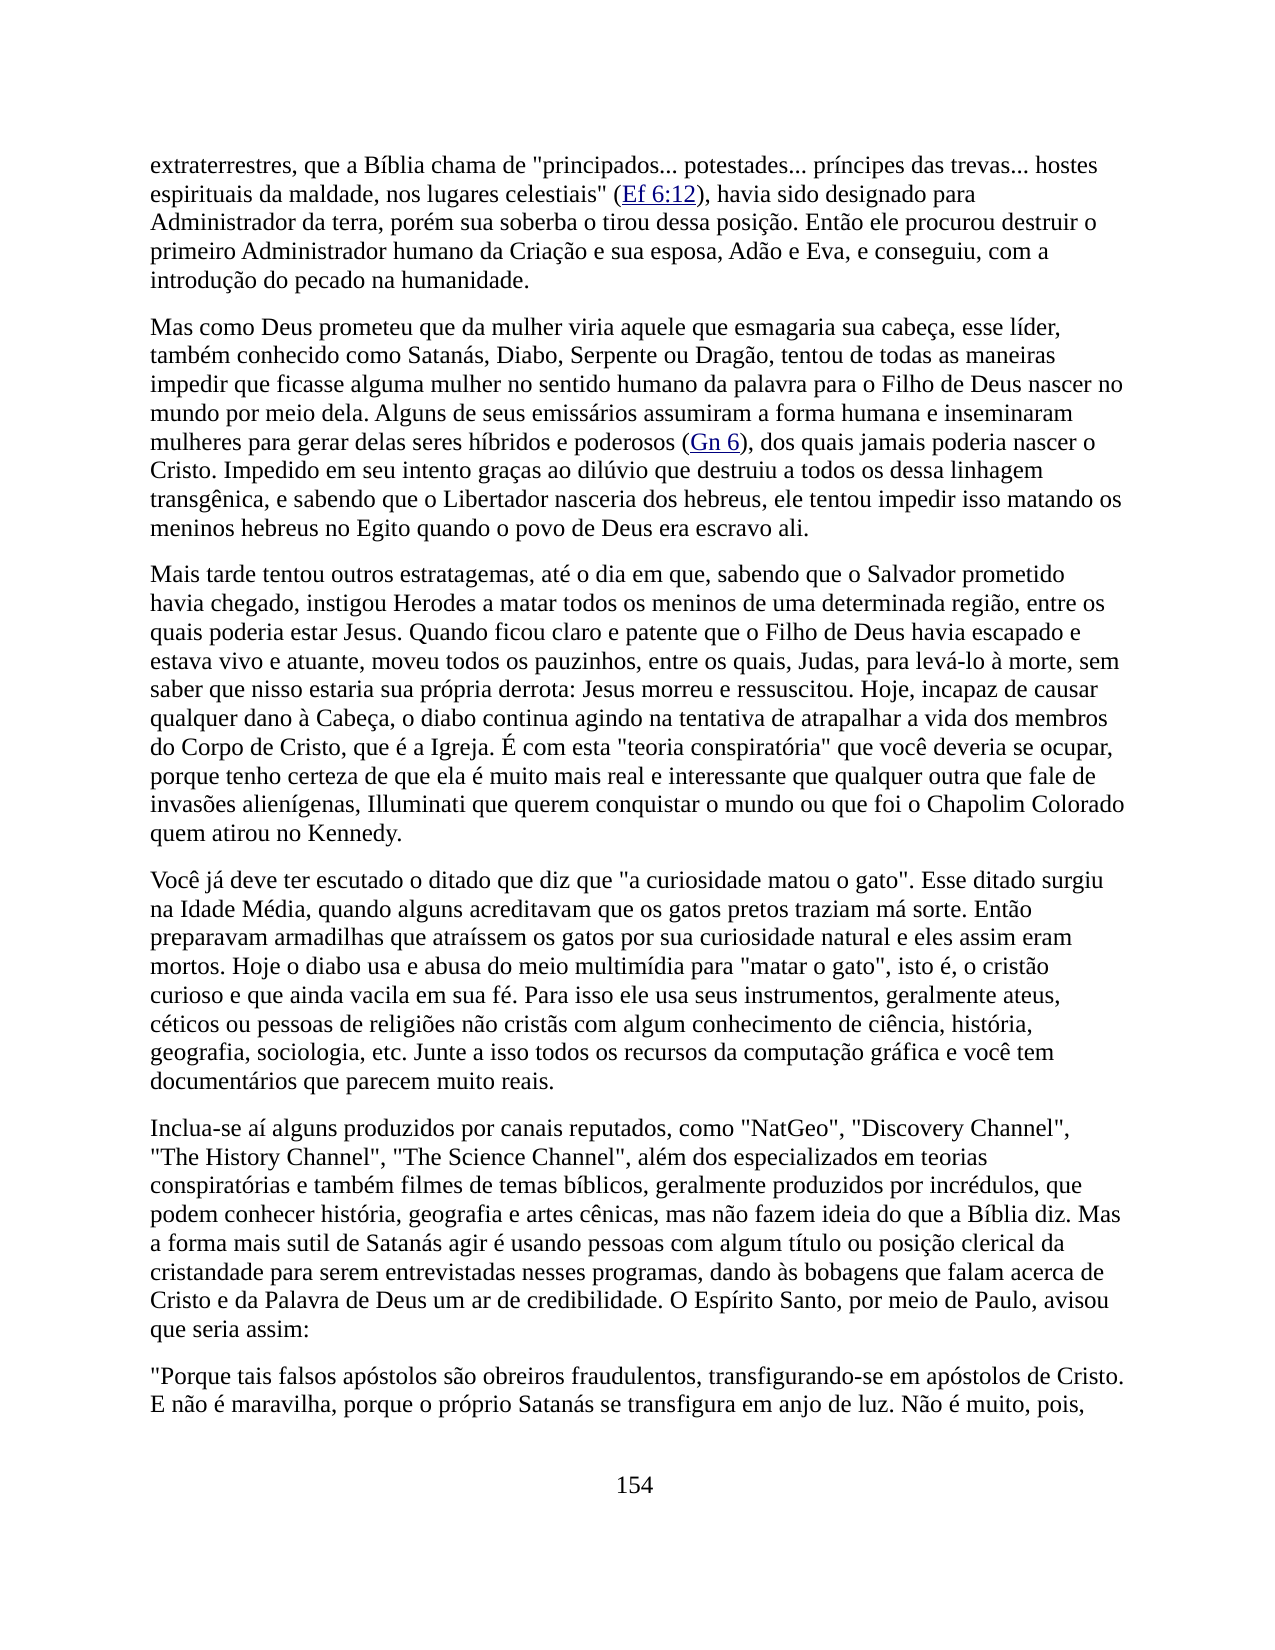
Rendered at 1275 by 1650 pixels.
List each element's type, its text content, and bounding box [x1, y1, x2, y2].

text Mais tarde tentou outros estratagemas, até o dia em que, sabendo que o Salvador prometido havia chegado, instigou Herodes a matar todos os meninos de uma determinada região, entre os quais poderia estar Jesus. Quando ficou claro e patente que o Filho de Deus havia escapado e estava vivo e atuante, moveu todos os pauzinhos, entre os quais, Judas, para levá-lo à morte, sem saber que nisso estaria sua própria derrota: Jesus morreu e ressuscitou. Hoje, incapaz de causar qualquer dano à Cabeça, o diabo continua agindo na tentativa de atrapalhar a vida dos membros do Corpo de Cristo, que é a Igreja. É com esta "teoria conspiratória" que você deveria se ocupar, porque tenho certeza de que ela é muito mais real e interessante que qualquer outra que fale de invasões alienígenas, Illuminati que querem conquistar o mundo ou que foi o Chapolim Colorado quem atirou no Kennedy. [150, 559, 1125, 847]
text Inclua-se aí alguns produzidos por canais reputados, como "NatGeo", "Discovery Channel", "The History Channel", "The Science Channel", além dos especializados em teorias conspiratórias e também filmes de temas bíblicos, geralmente produzidos por incrédulos, que podem conhecer história, geografia e artes cênicas, mas não fazem ideia do que a Bíblia diz. Mas a forma mais sutil de Satanás agir é usando pessoas com algum título ou posição clerical da cristandade para serem entrevistadas nesses programas, dando às bobagens que falam acerca de Cristo e da Palavra de Deus um ar de credibilidade. O Espírito Santo, por meio de Paulo, avisou que seria assim: [150, 1113, 1125, 1343]
text Mas como Deus prometeu que da mulher viria aquele que esmagaria sua cabeça, esse líder, também conhecido como Satanás, Diabo, Serpente ou Dragão, tentou de todas as maneiras impedir que ficasse alguma mulher no sentido humano da palavra para o Filho de Deus nascer no mundo por meio dela. Alguns de seus emissários assumiram a forma humana e inseminaram mulheres para gerar delas seres híbridos e poderosos (Gn 6), dos quais jamais poderia nascer o Cristo. Impedido em seu intento graças ao dilúvio que destruiu a todos os dessa linhagem transgênica, e sabendo que o Libertador nasceria dos hebreus, ele tentou impedir isso matando os meninos hebreus no Egito quando o povo de Deus era escravo ali. [150, 312, 1125, 542]
text "Porque tais falsos apóstolos são obreiros fraudulentos, transfigurando-se em apóstolos de Cristo. E não é maravilha, porque o próprio Satanás se transfigura em anjo de luz. Não é muito, pois, [150, 1361, 1125, 1418]
text Você já deve ter escutado o ditado que diz que "a curiosidade matou o gato". Esse ditado surgiu na Idade Média, quando alguns acreditavam que os gatos pretos traziam má sorte. Então preparavam armadilhas que atraíssem os gatos por sua curiosidade natural e eles assim eram mortos. Hoje o diabo usa e abusa do meio multimídia para "matar o gato", isto é, o cristão curioso e que ainda vacila em sua fé. Para isso ele usa seus instrumentos, geralmente ateus, céticos ou pessoas de religiões não cristãs com algum conhecimento de ciência, história, geografia, sociologia, etc. Junte a isso todos os recursos da computação gráfica e você tem documentários que parecem muito reais. [150, 865, 1125, 1095]
text extraterrestres, que a Bíblia chama de "principados... potestades... príncipes das trevas... hostes espirituais da maldade, nos lugares celestiais" (Ef 6:12), havia sido designado para Administrador da terra, porém sua soberba o tirou dessa posição. Então ele procurou destruir o primeiro Administrador humano da Criação e sua esposa, Adão e Eva, e conseguiu, com a introdução do pecado na humanidade. [150, 150, 1125, 294]
